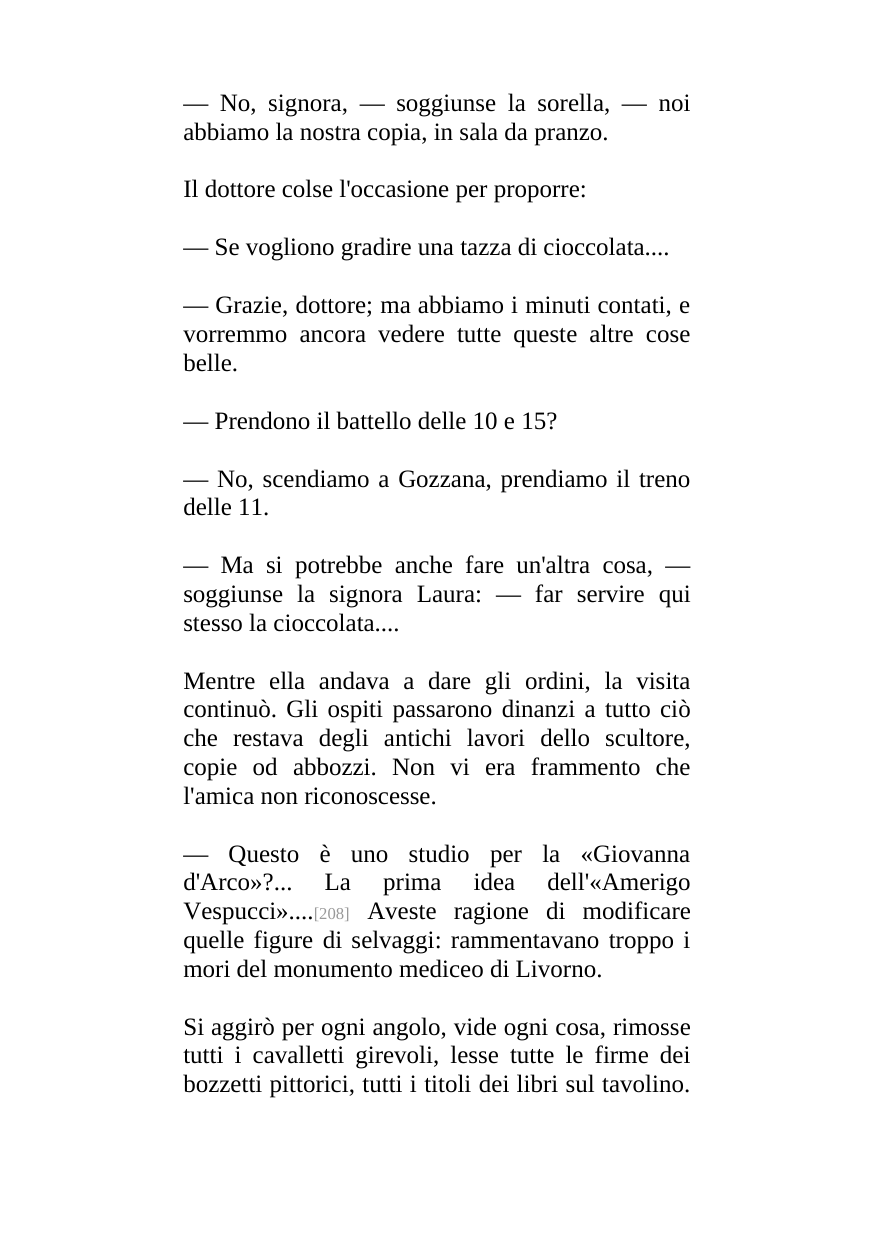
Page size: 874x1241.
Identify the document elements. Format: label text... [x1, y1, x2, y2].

text Il dottore colse l'occasione per proporre: [183, 174, 691, 203]
text Si aggirò per ogni angolo, vide ogni cosa, rimosse tutti i cavalletti girevoli, lesse tutte le firme dei bozzetti pittorici, tutti i titoli dei libri sul tavolino. [183, 1012, 691, 1098]
text — Se vogliono gradire una tazza di cioccolata.... [183, 232, 691, 261]
text — Ma si potrebbe anche fare un'altra cosa, — soggiunse la signora Laura: — far servire qui stesso la cioccolata.... [183, 550, 691, 637]
text — No, scendiamo a Gozzana, prendiamo il treno delle 11. [183, 464, 691, 521]
text — Prendono il battello delle 10 e 15? [183, 406, 691, 434]
text — No, signora, — soggiunse la sorella, — noi abbiamo la nostra copia, in sala da pranzo. [183, 88, 691, 145]
text Mentre ella andava a dare gli ordini, la visita continuò. Gli ospiti passarono dinanzi a tutto ciò che restava degli antichi lavori dello scultore, copie od abbozzi. Non vi era frammento che l'amica non riconoscesse. [183, 666, 691, 809]
text — Questo è uno studio per la «Giovanna d'Arco»?... La prima idea dell'«Amerigo Vespucci»....[208] Aveste ragione di modificare quelle figure di selvaggi: rammentavano troppo i mori del monumento mediceo di Livorno. [183, 839, 691, 982]
text — Grazie, dottore; ma abbiamo i minuti contati, e vorremmo ancora vedere tutte queste altre cose belle. [183, 290, 691, 377]
